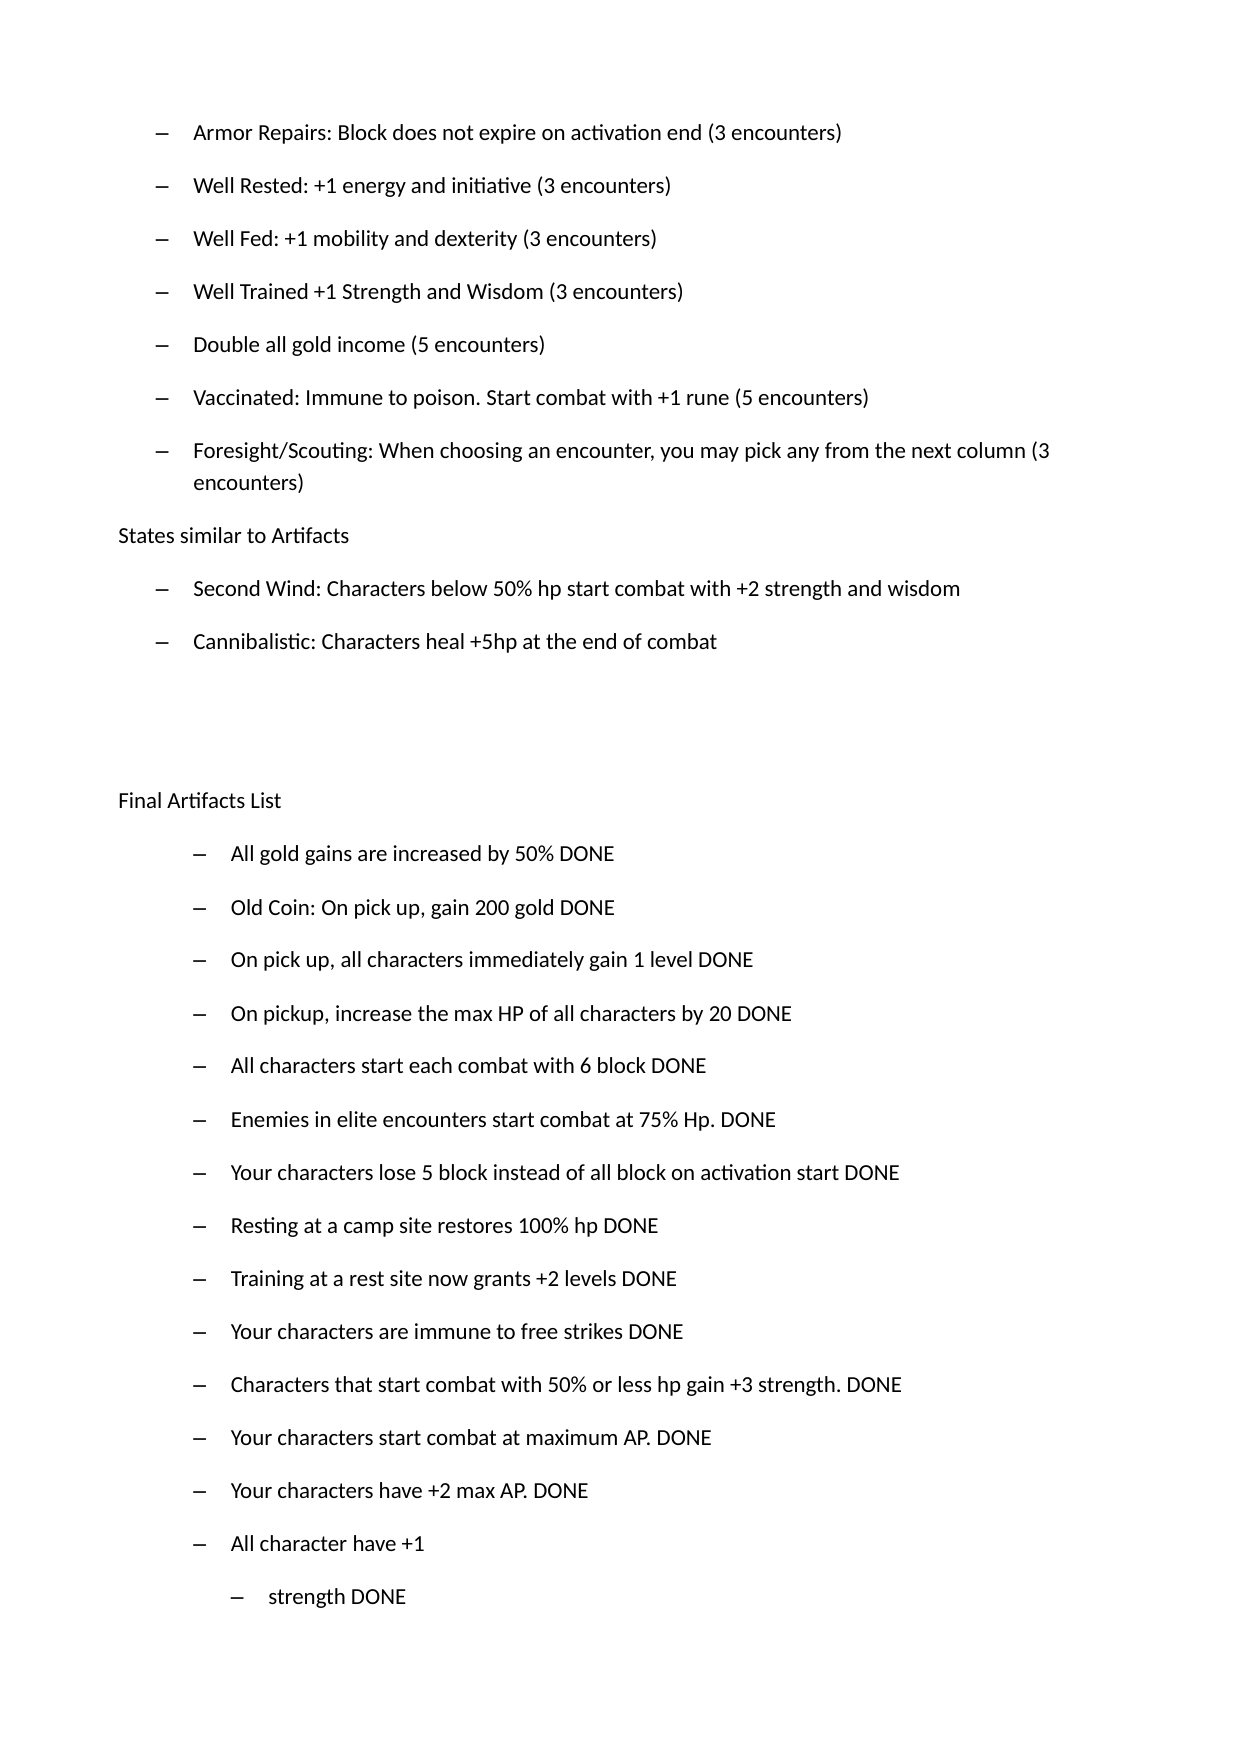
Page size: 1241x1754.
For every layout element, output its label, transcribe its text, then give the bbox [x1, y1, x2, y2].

list strength DONE [231, 1582, 1122, 1610]
list Resting at a camp site restores 100% hp DONE [193, 1211, 1122, 1239]
list Second Wind: Characters below 50% hp start combat with +2 strength and wisdom [156, 574, 1122, 602]
list Foresight/Scouting: When choosing an encounter, you may pick any from the next column (3 encounters) [156, 436, 1122, 496]
list Your characters lose 5 block instead of all block on activation start DONE [193, 1158, 1122, 1186]
list On pickup, increase the max HP of all characters by 20 DONE [193, 999, 1122, 1027]
list Vaccinated: Immune to poison. Start combat with +1 rune (5 encounters) [156, 383, 1122, 411]
list Armor Repairs: Block does not expire on activation end (3 encounters) [156, 118, 1122, 146]
list Your characters start combat at maximum AP. DONE [193, 1423, 1122, 1451]
list Double all gold income (5 encounters) [156, 330, 1122, 358]
list Old Coin: On pick up, gain 200 gold DONE [193, 893, 1122, 921]
list Training at a rest site now grants +2 levels DONE [193, 1264, 1122, 1292]
list All character have +1 [193, 1529, 1122, 1557]
list Well Fed: +1 mobility and dexterity (3 encounters) [156, 224, 1122, 252]
list All gold gains are increased by 50% DONE [193, 839, 1122, 868]
list Characters that start combat with 50% or less hp gain +3 strength. DONE [193, 1370, 1122, 1398]
text Final Artifacts List [118, 787, 1122, 814]
list Your characters have +2 max AP. DONE [193, 1476, 1122, 1504]
list Your characters are immune to free strikes DONE [193, 1317, 1122, 1345]
text States similar to Artifacts [118, 521, 1122, 549]
list Enemies in elite encounters start combat at 75% Hp. DONE [193, 1105, 1122, 1133]
list Well Trained +1 Strength and Wisdom (3 encounters) [156, 277, 1122, 305]
list Cannibalistic: Characters heal +5hp at the end of combat [156, 627, 1122, 656]
list Well Rested: +1 energy and initiative (3 encounters) [156, 171, 1122, 199]
list All characters start each combat with 6 block DONE [193, 1052, 1122, 1080]
list On pick up, all characters immediately gain 1 level DONE [193, 946, 1122, 974]
